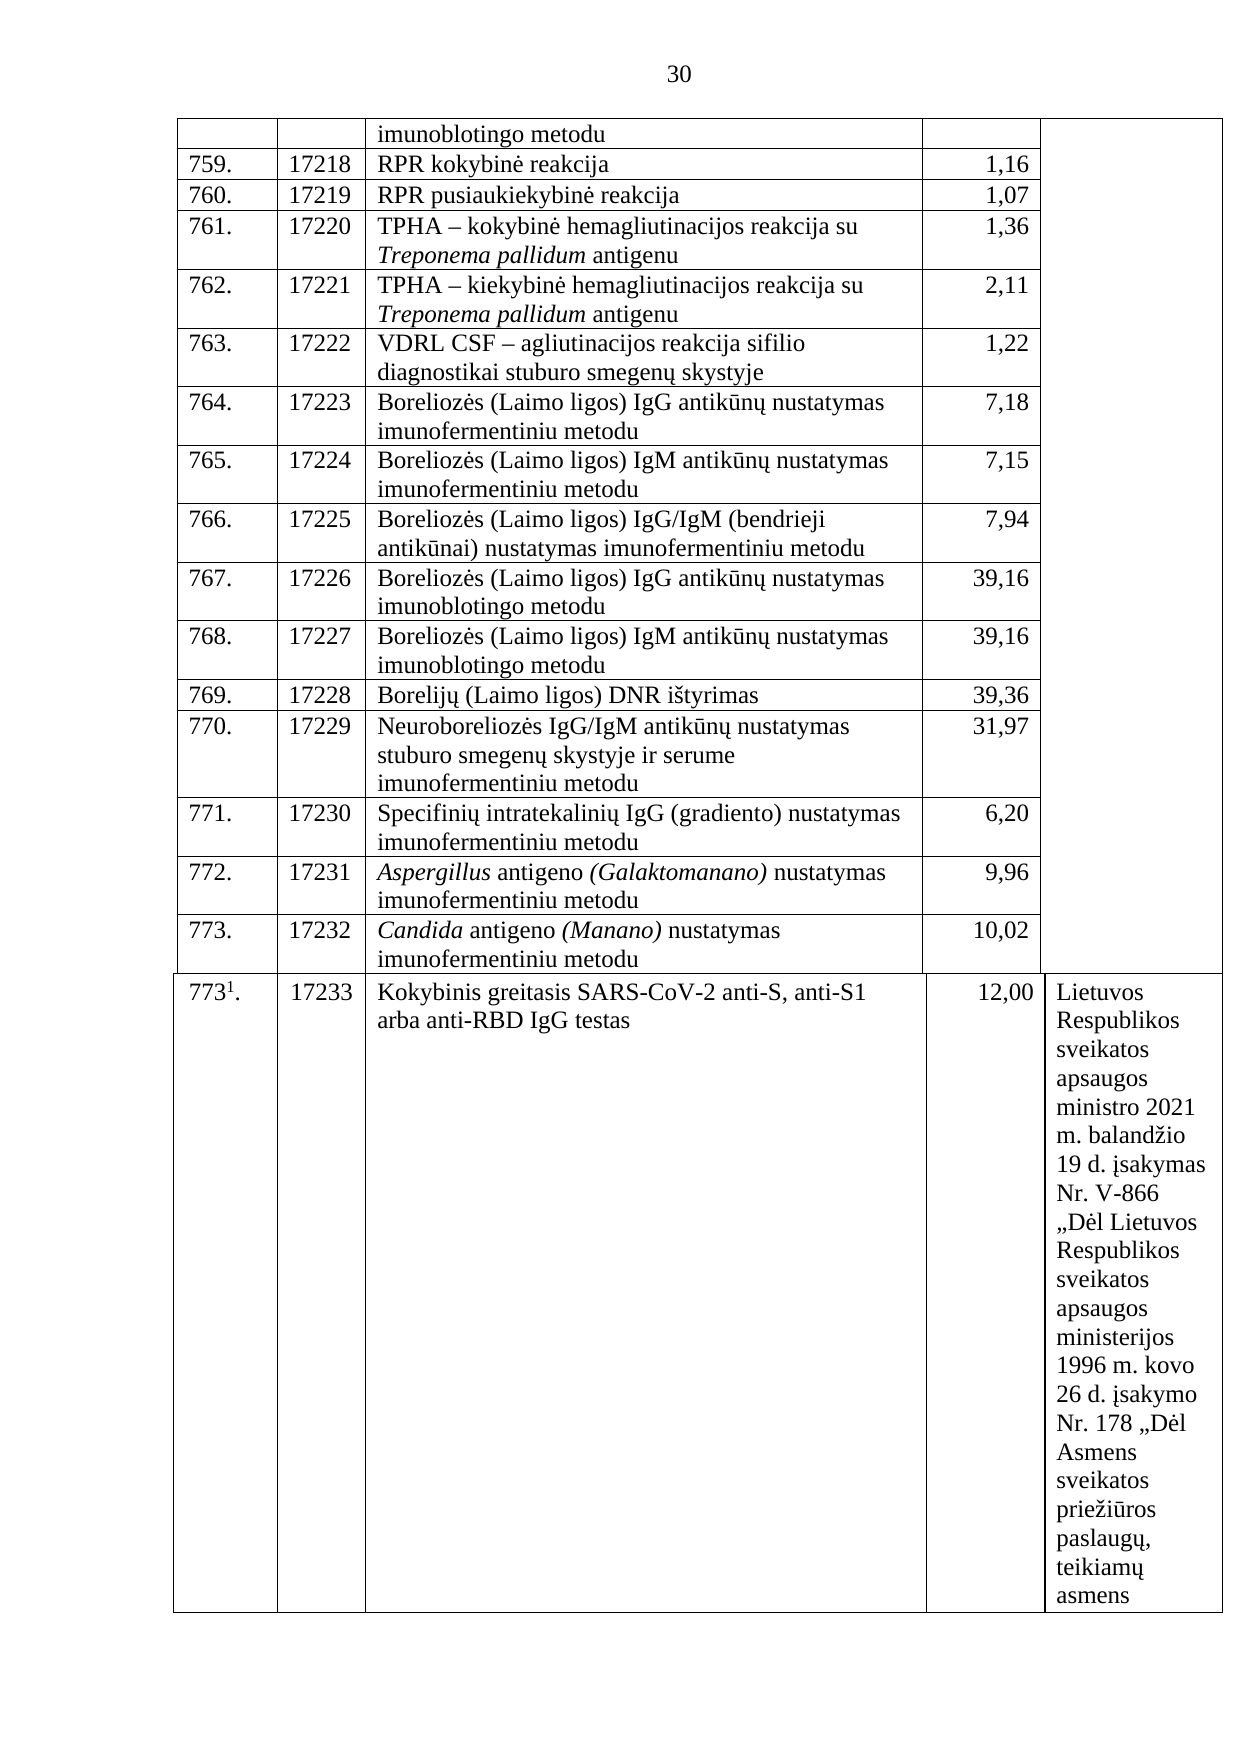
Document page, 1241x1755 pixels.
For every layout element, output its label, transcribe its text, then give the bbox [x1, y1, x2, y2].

table_cell 9,96 [923, 857, 1040, 914]
table_cell 1,22 [923, 329, 1040, 386]
table_cell TPHA – kokybinė hemagliutinacijos reakcija su Treponema pallidum antigenu [366, 211, 922, 269]
table_cell 772. [178, 857, 277, 914]
table_cell 7,15 [923, 446, 1040, 503]
table_cell 17225 [278, 504, 365, 562]
table_cell 7731. [174, 974, 277, 1612]
table_cell Boreliozės (Laimo ligos) IgG antikūnų nustatymas imunoblotingo metodu [366, 563, 922, 620]
table_cell Kokybinis greitasis SARS-CoV-2 anti-S, anti-S1 arba anti-RBD IgG testas [366, 974, 926, 1612]
table_cell Boreliozės (Laimo ligos) IgM antikūnų nustatymas imunoblotingo metodu [366, 621, 922, 679]
table_cell 17228 [278, 680, 365, 710]
table_cell 763. [178, 329, 277, 386]
table_cell Lietuvos Respublikos sveikatos apsaugos ministro 2021 m. balandžio 19 d. įsakymas Nr. V-866 „Dėl Lietuvos Respublikos sveikatos apsaugos ministerijos 1996 m. kovo 26 d. įsakymo Nr. 178 „Dėl Asmens sveikatos priežiūros paslaugų, teikiamų asmens [1046, 974, 1222, 1612]
table_cell [178, 119, 277, 148]
table_cell 17223 [278, 387, 365, 444]
table_cell 771. [178, 798, 277, 856]
table_cell 1,16 [923, 149, 1040, 179]
table_cell 768. [178, 621, 277, 679]
table_cell Candida antigeno (Manano) nustatymas imunofermentiniu metodu [366, 915, 922, 973]
table_cell Boreliozės (Laimo ligos) IgG/IgM (bendrieji antikūnai) nustatymas imunofermentiniu metodu [366, 504, 922, 562]
table_cell 7,18 [923, 387, 1040, 444]
table_cell 17219 [278, 180, 365, 210]
table_cell 761. [178, 211, 277, 269]
table_cell 17231 [278, 857, 365, 914]
table_cell Borelijų (Laimo ligos) DNR ištyrimas [366, 680, 922, 710]
table_cell 773. [178, 915, 277, 973]
table_cell RPR kokybinė reakcija [366, 149, 922, 179]
table_cell 17222 [278, 329, 365, 386]
table_cell 7,94 [923, 504, 1040, 562]
table_cell 1,07 [923, 180, 1040, 210]
table_cell 31,97 [923, 711, 1040, 797]
table_cell 17233 [278, 974, 365, 1612]
table_cell Neuroboreliozės IgG/IgM antikūnų nustatymas stuburo smegenų skystyje ir serume imunofermentiniu metodu [366, 711, 922, 797]
table_cell 765. [178, 446, 277, 503]
table_cell 760. [178, 180, 277, 210]
table_cell 767. [178, 563, 277, 620]
table_cell 17226 [278, 563, 365, 620]
table_cell 766. [178, 504, 277, 562]
table_cell 17220 [278, 211, 365, 269]
table_cell imunoblotingo metodu [366, 119, 922, 148]
table_cell 17230 [278, 798, 365, 856]
table_cell Aspergillus antigeno (Galaktomanano) nustatymas imunofermentiniu metodu [366, 857, 922, 914]
table_cell 764. [178, 387, 277, 444]
table_cell [923, 119, 1040, 148]
table_cell RPR pusiaukiekybinė reakcija [366, 180, 922, 210]
table_cell 17224 [278, 446, 365, 503]
table_cell [1041, 119, 1222, 973]
table_cell 17221 [278, 270, 365, 327]
table_cell Boreliozės (Laimo ligos) IgG antikūnų nustatymas imunofermentiniu metodu [366, 387, 922, 444]
table_cell TPHA – kiekybinė hemagliutinacijos reakcija su Treponema pallidum antigenu [366, 270, 922, 327]
table_cell 6,20 [923, 798, 1040, 856]
table_cell 17229 [278, 711, 365, 797]
table_cell 10,02 [923, 915, 1040, 973]
table_cell 769. [178, 680, 277, 710]
table_cell VDRL CSF – agliutinacijos reakcija sifilio diagnostikai stuburo smegenų skystyje [366, 329, 922, 386]
table_cell 39,16 [923, 621, 1040, 679]
table_cell 2,11 [923, 270, 1040, 327]
table_cell Specifinių intratekalinių IgG (gradiento) nustatymas imunofermentiniu metodu [366, 798, 922, 856]
table_cell 770. [178, 711, 277, 797]
table_cell 17227 [278, 621, 365, 679]
table_cell 17218 [278, 149, 365, 179]
table_cell Boreliozės (Laimo ligos) IgM antikūnų nustatymas imunofermentiniu metodu [366, 446, 922, 503]
table_cell 1,36 [923, 211, 1040, 269]
table_cell 39,16 [923, 563, 1040, 620]
table_cell [278, 119, 365, 148]
table_cell 762. [178, 270, 277, 327]
table_cell 759. [178, 149, 277, 179]
table_cell 17232 [278, 915, 365, 973]
table_cell 12,00 [927, 974, 1044, 1612]
table_cell 39,36 [923, 680, 1040, 710]
